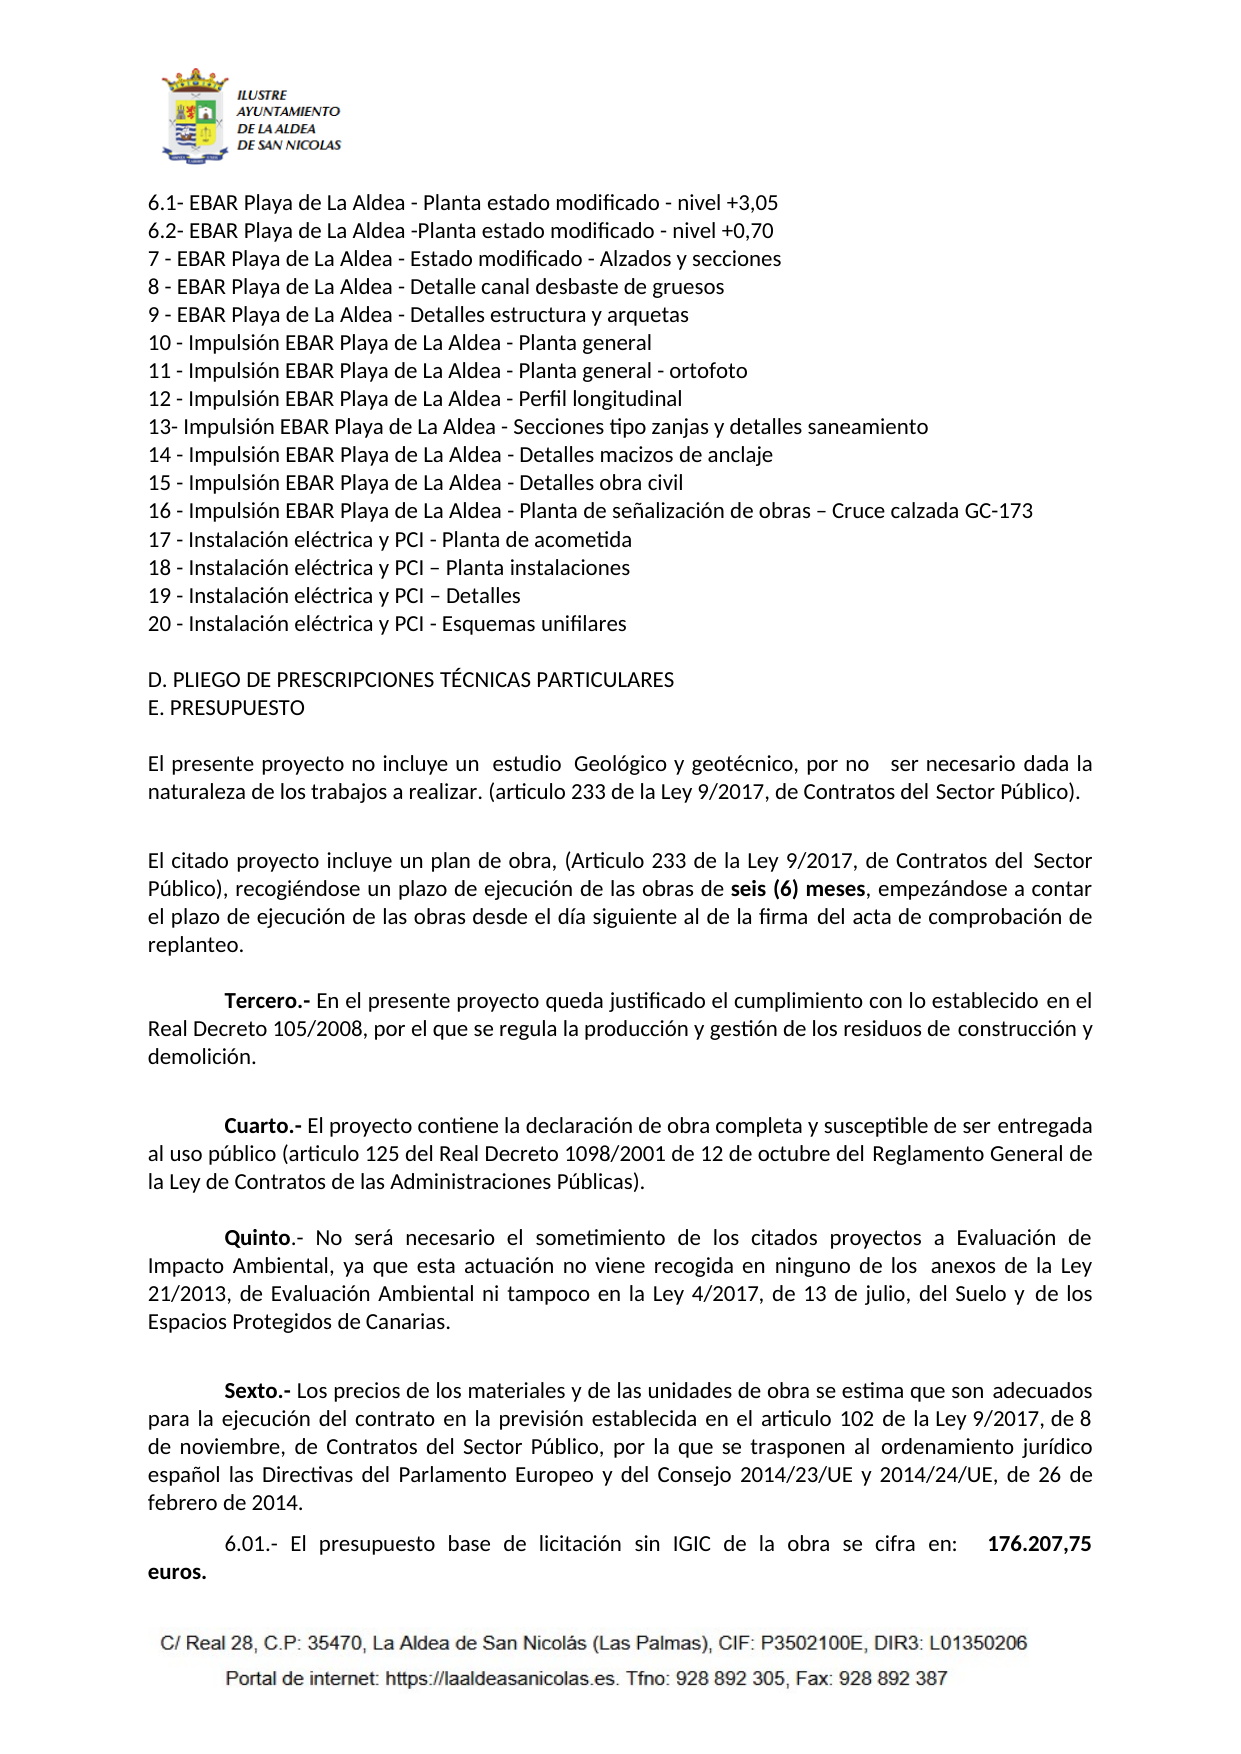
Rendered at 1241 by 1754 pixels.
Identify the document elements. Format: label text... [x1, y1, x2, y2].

list 15 - Impulsión EBAR Playa de La Aldea - Detalles obra civil [148, 468, 1051, 497]
list 9 - EBAR Playa de La Aldea - Detalles estructura y arquetas [148, 300, 921, 328]
list E. PRESUPUESTO [148, 693, 1093, 721]
picture [148, 60, 357, 172]
list 12 - Impulsión EBAR Playa de La Aldea - Perfil longitudinal [148, 384, 1004, 412]
list 6.1- EBAR Playa de La Aldea - Planta estado modificado - nivel +3,05 [148, 188, 1093, 216]
text 6.01.- El presupuesto base de licitación sin IGIC de la obra se cifra en: 176.207,75 euros. [148, 1529, 1093, 1585]
list 8 - EBAR Playa de La Aldea - Detalle canal desbaste de gruesos [148, 272, 921, 300]
list D. PLIEGO DE PRESCRIPCIONES TÉCNICAS PARTICULARES [148, 665, 1093, 693]
text Cuarto.- El proyecto contiene la declaración de obra completa y susceptible de ser entregada al uso público (articulo 125 del Real Decreto 1098/2001 de 12 de octubre del Reglamento General de la Ley de Contratos de las Administraciones Públicas). [148, 1111, 1093, 1195]
text El citado proyecto incluye un plan de obra, (Articulo 233 de la Ley 9/2017, de Contratos del Sector Público), recogiéndose un plazo de ejecución de las obras de seis (6) meses, empezándose a contar el plazo de ejecución de las obras desde el día siguiente al de la firma del acta de comprobación de replanteo. [148, 846, 1093, 958]
text 17 - Instalación eléctrica y PCI - Planta de acometida [148, 525, 1081, 553]
list 7 - EBAR Playa de La Aldea - Estado modificado - Alzados y secciones [148, 244, 921, 272]
text 20 - Instalación eléctrica y PCI - Esquemas unifilares [148, 609, 1093, 637]
list 14 - Impulsión EBAR Playa de La Aldea - Detalles macizos de anclaje [148, 441, 1051, 468]
text 16 - Impulsión EBAR Playa de La Aldea - Planta de señalización de obras – Cruce calzada GC-173 [148, 497, 1081, 525]
text 19 - Instalación eléctrica y PCI – Detalles [148, 581, 1093, 609]
text Sexto.- Los precios de los materiales y de las unidades de obra se estima que son adecuados para la ejecución del contrato en la previsión establecida en el articulo 102 de la Ley 9/2017, de 8 de noviembre, de Contratos del Sector Público, por la que se trasponen al ordenamiento jurídico español las Directivas del Parlamento Europeo y del Consejo 2014/23/UE y 2014/24/UE, de 26 de febrero de 2014. [148, 1376, 1093, 1516]
picture [149, 1627, 1034, 1694]
text El presente proyecto no incluye un estudio Geológico y geotécnico, por no ser necesario dada la naturaleza de los trabajos a realizar. (articulo 233 de la Ley 9/2017, de Contratos del Sector Público). [148, 749, 1093, 805]
text Quinto.- No será necesario el sometimiento de los citados proyectos a Evaluación de Impacto Ambiental, ya que esta actuación no viene recogida en ninguno de los anexos de la Ley 21/2013, de Evaluación Ambiental ni tampoco en la Ley 4/2017, de 13 de julio, del Suelo y de los Espacios Protegidos de Canarias. [148, 1223, 1093, 1336]
list 6.2- EBAR Playa de La Aldea -Planta estado modificado - nivel +0,70 [148, 216, 921, 244]
text Tercero.- En el presente proyecto queda justificado el cumplimiento con lo establecido en el Real Decreto 105/2008, por el que se regula la producción y gestión de los residuos de construcción y demolición. [148, 986, 1093, 1071]
list 11 - Impulsión EBAR Playa de La Aldea - Planta general - ortofoto [148, 356, 1004, 384]
list 10 - Impulsión EBAR Playa de La Aldea - Planta general [148, 328, 1004, 356]
text 18 - Instalación eléctrica y PCI – Planta instalaciones [148, 553, 1093, 581]
list 13- Impulsión EBAR Playa de La Aldea - Secciones tipo zanjas y detalles saneamiento [148, 412, 1051, 441]
